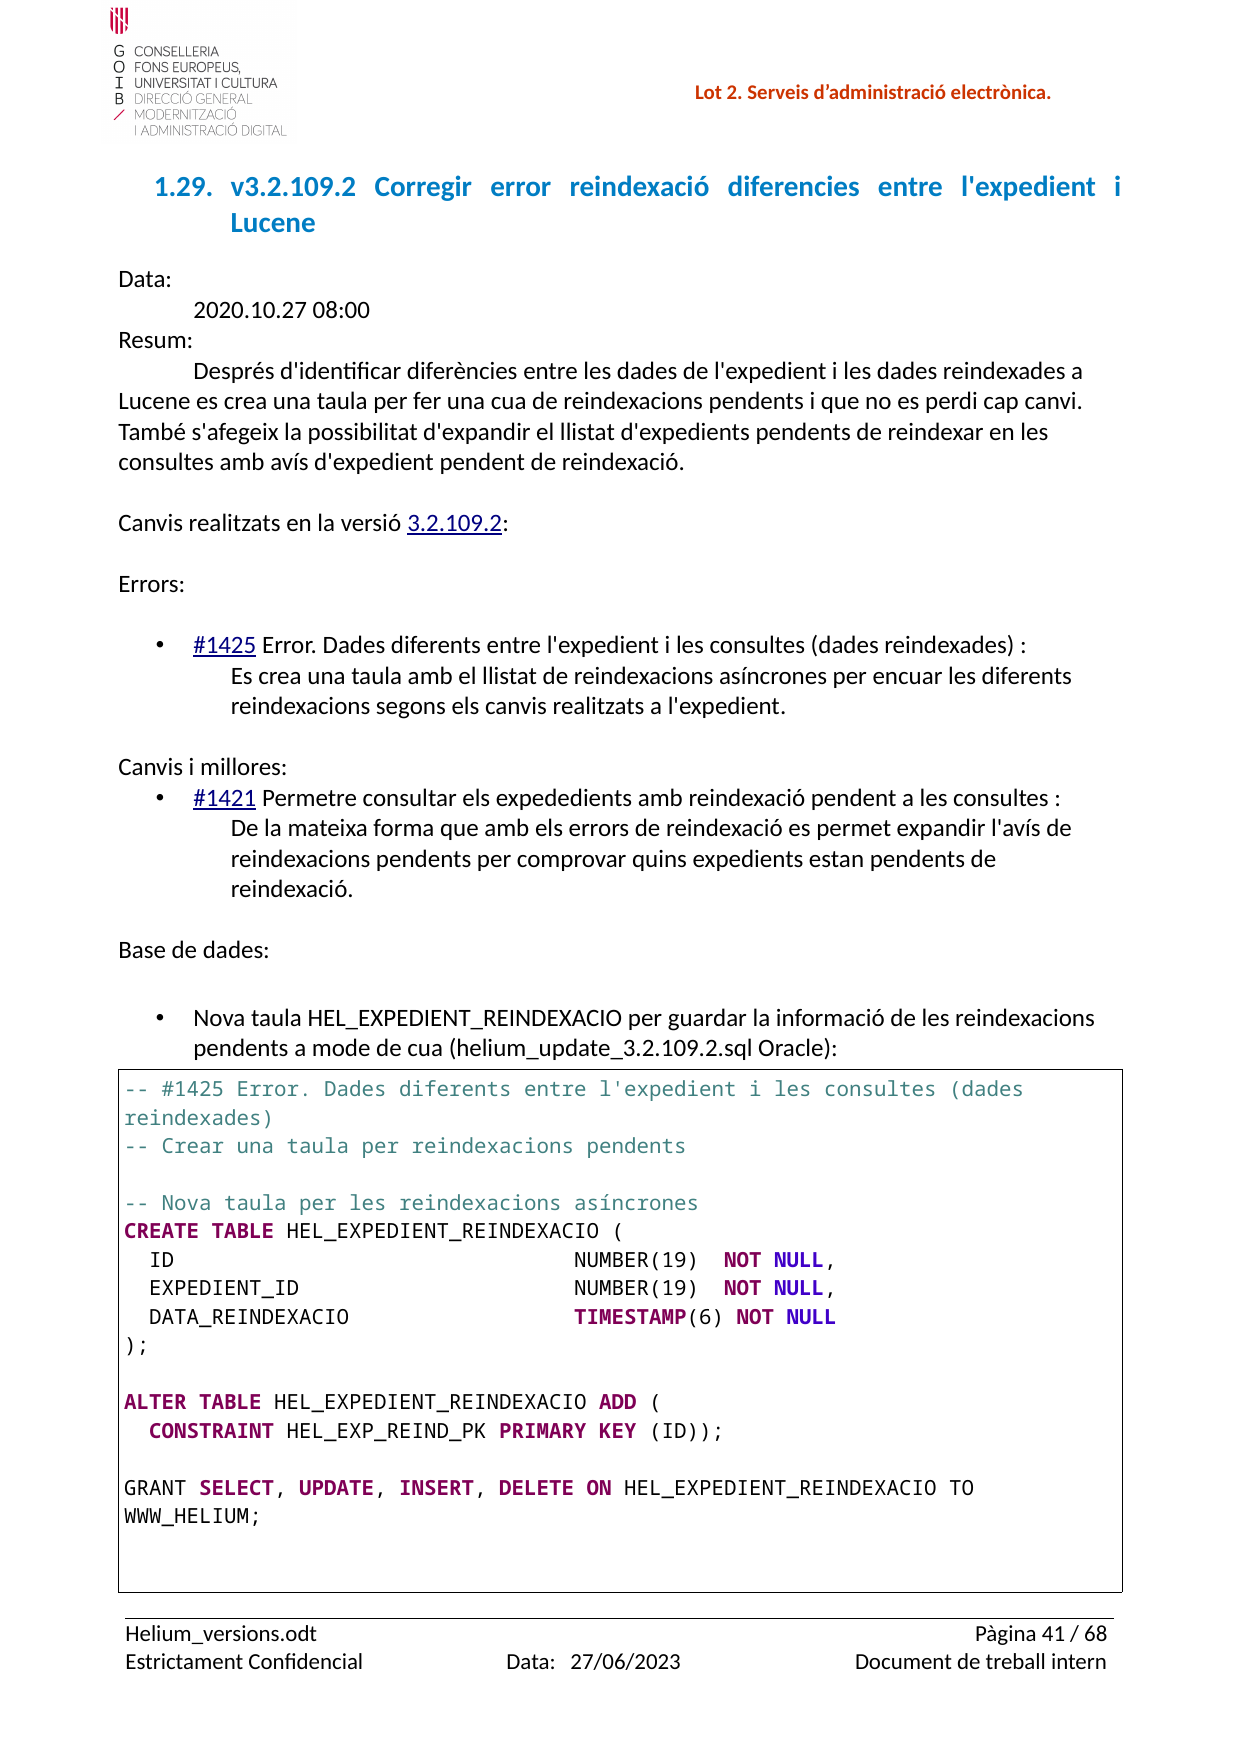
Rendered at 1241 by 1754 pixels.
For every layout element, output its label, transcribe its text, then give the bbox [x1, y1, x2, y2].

text Errors: [118, 568, 1122, 599]
text Després d'identificar diferències entre les dades de l'expedient i les dades reindexades a Lucene es crea una taula per fer una cua de reindexacions pendents i que no es perdi cap canvi. També s'afegeix la possibilitat d'expandir el llistat d'expedients pendents de reindexar en les consultes amb avís d'expedient pendent de reindexació. [118, 355, 1122, 477]
list Nova taula HEL_EXPEDIENT_REINDEXACIO per guardar la informació de les reindexacions pendents a mode de cua (helium_update_3.2.109.2.sql Oracle): [156, 1002, 1122, 1063]
text Canvis realitzats en la versió 3.2.109.2: [118, 507, 1122, 538]
text Resum: [118, 324, 1122, 355]
picture [100, 0, 297, 144]
text Canvis i millores: [118, 752, 1122, 782]
list #1425 Error. Dades diferents entre l'expedient i les consultes (dades reindexades) : [156, 629, 1122, 660]
text Data: [118, 263, 1122, 294]
subtitle v3.2.109.2 Corregir error reindexació diferencies entre l'expedient i Lucene [153, 168, 1122, 239]
table_header -- #1425 Error. Dades diferents entre l'expedient i les consultes (dades reindexades) -- Crear una taula per reindexacions pendents -- Nova taula per les reindexacions asíncrones CREATE TABLE HEL_EXPEDIENT_REINDEXACIO ( ID NUMBER(19) NOT NULL, EXPEDIENT_ID NUMBER(19) NOT NULL, DATA_REINDEXACIO TIMESTAMP(6) NOT NULL ); ALTER TABLE HEL_EXPEDIENT_REINDEXACIO ADD ( CONSTRAINT HEL_EXP_REIND_PK PRIMARY KEY (ID)); GRANT SELECT, UPDATE, INSERT, DELETE ON HEL_EXPEDIENT_REINDEXACIO TO WWW_HELIUM; [119, 1070, 1122, 1592]
text 2020.10.27 08:00 [118, 294, 1122, 324]
text Base de dades: [118, 935, 1122, 965]
list Es crea una taula amb el llistat de reindexacions asíncrones per encuar les diferents reindexacions segons els canvis realitzats a l'expedient. [193, 660, 1122, 721]
list De la mateixa forma que amb els errors de reindexació es permet expandir l'avís de reindexacions pendents per comprovar quins expedients estan pendents de reindexació. [193, 813, 1122, 904]
list #1421 Permetre consultar els expededients amb reindexació pendent a les consultes : [156, 782, 1122, 813]
